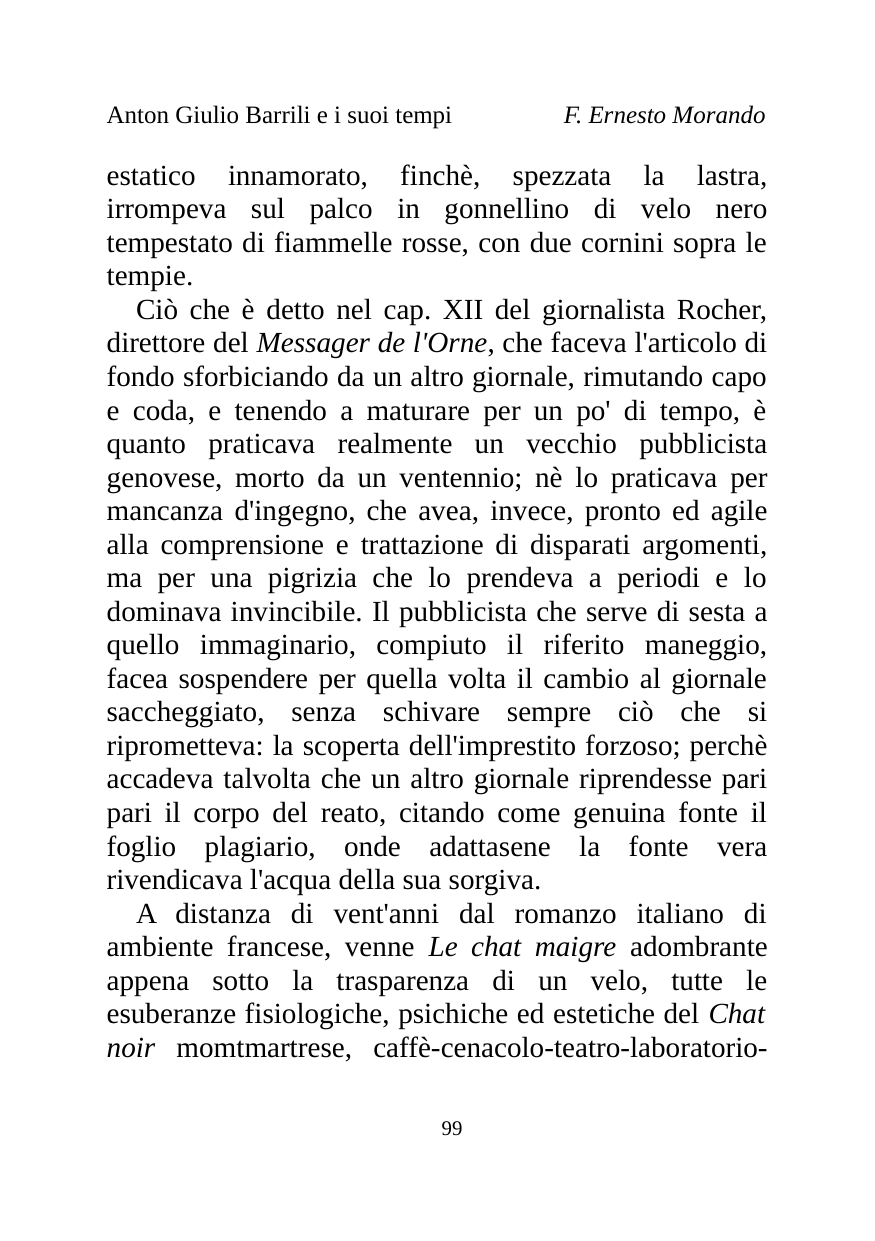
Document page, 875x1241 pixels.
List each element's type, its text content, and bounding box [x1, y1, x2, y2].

text Ciò che è detto nel cap. XII del giornalista Rocher, direttore del Messager de l'Orne, che faceva l'articolo di fondo sforbiciando da un altro giornale, rimutando capo e coda, e tenendo a maturare per un po' di tempo, è quanto praticava realmente un vecchio pubblicista genovese, morto da un ventennio; nè lo praticava per mancanza d'ingegno, che avea, invece, pronto ed agile alla comprensione e trattazione di disparati argomenti, ma per una pigrizia che lo prendeva a periodi e lo dominava invincibile. Il pubblicista che serve di sesta a quello immaginario, compiuto il riferito maneggio, facea sospendere per quella volta il cambio al giornale saccheggiato, senza schivare sempre ciò che si riprometteva: la scoperta dell'imprestito forzoso; perchè accadeva talvolta che un altro giornale riprendesse pari pari il corpo del reato, citando come genuina fonte il foglio plagiario, onde adattasene la fonte vera rivendicava l'acqua della sua sorgiva. [106, 292, 768, 896]
text estatico innamorato, finchè, spezzata la lastra, irrompeva sul palco in gonnellino di velo nero tempestato di fiammelle rosse, con due cornini sopra le tempie. [106, 158, 768, 292]
text A distanza di vent'anni dal romanzo italiano di ambiente francese, venne Le chat maigre adombrante appena sotto la trasparenza di un velo, tutte le esuberanze fisiologiche, psichiche ed estetiche del Chat noir momtmartrese, caffè-cenacolo-teatro-laboratorio- [106, 896, 768, 1063]
